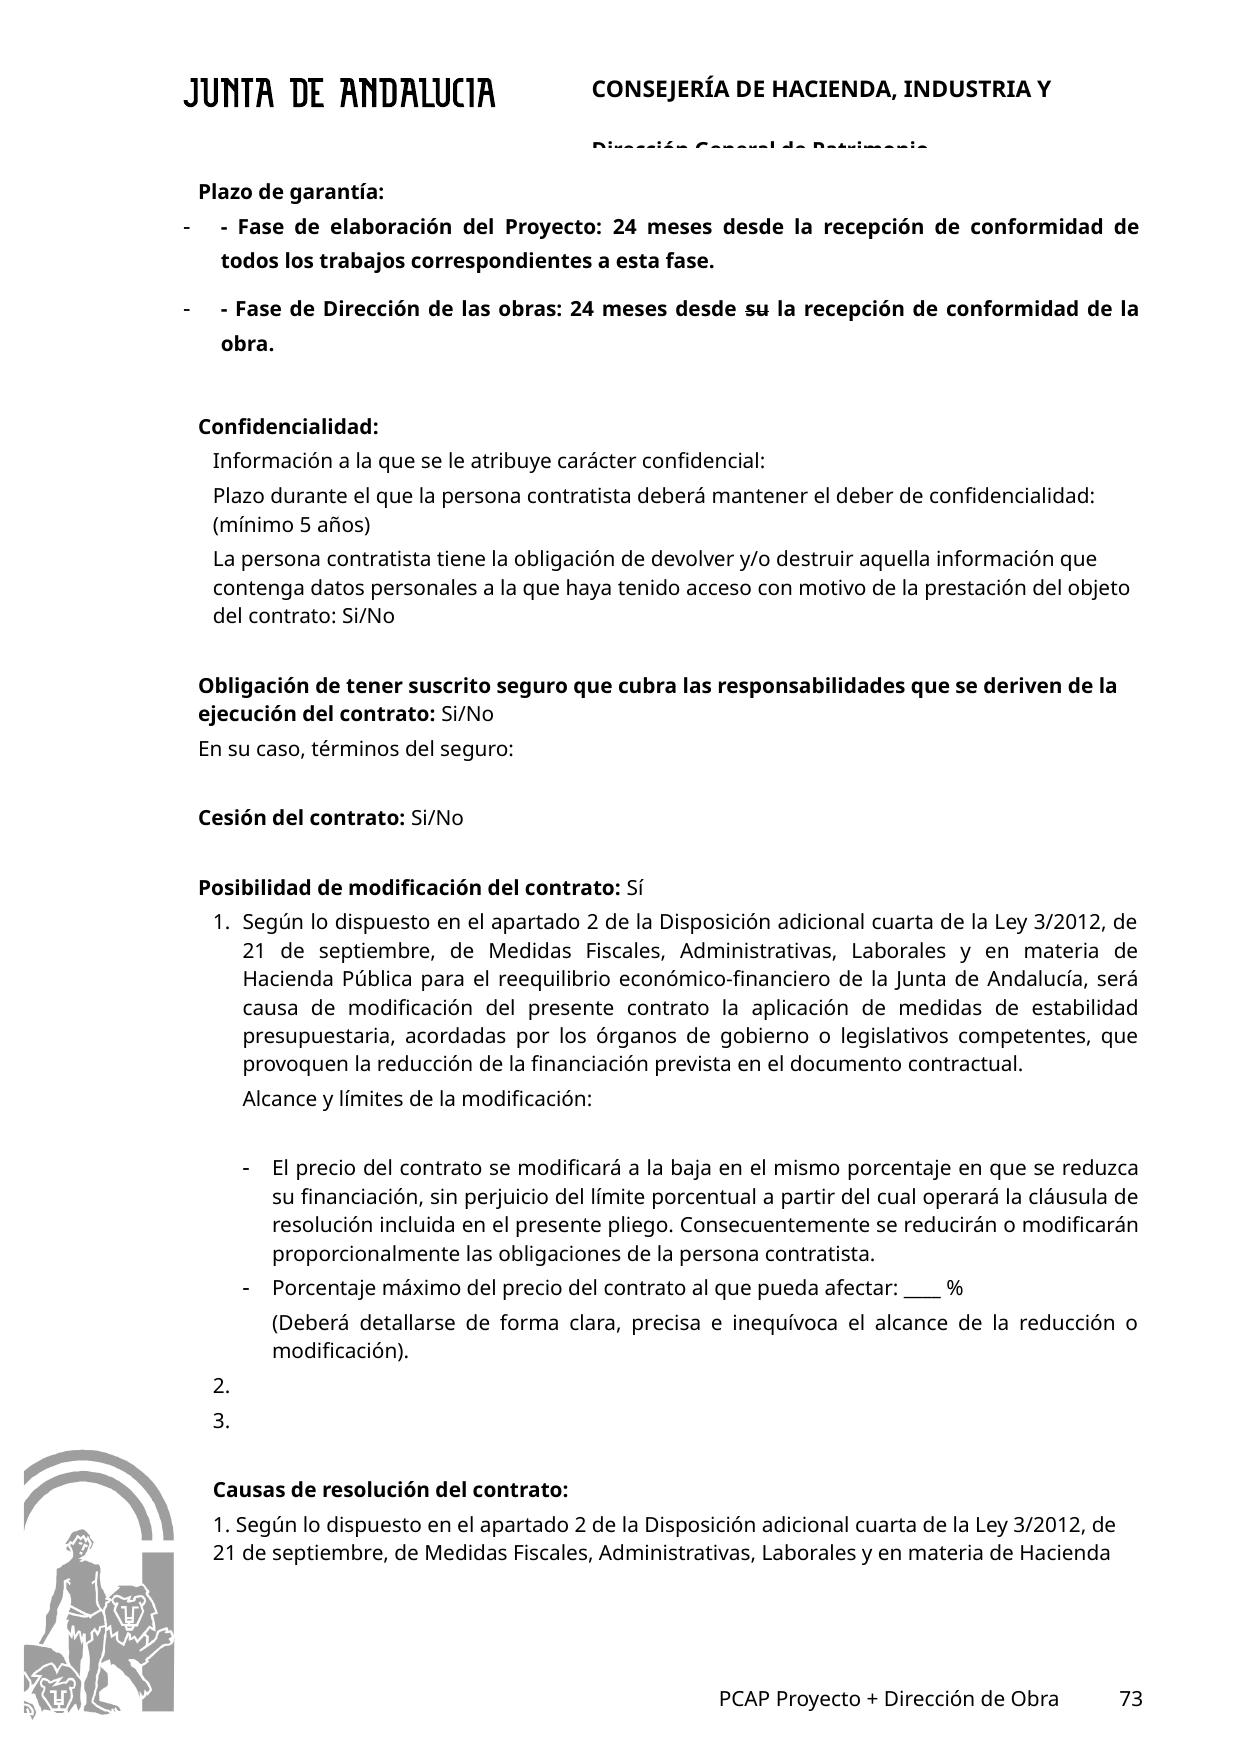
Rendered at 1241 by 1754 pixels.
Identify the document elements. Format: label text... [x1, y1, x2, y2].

text (Deberá detallarse de forma clara, precisa e inequívoca el alcance de la reducción o modificación). [272, 1308, 1140, 1365]
text Plazo de garantía: [198, 177, 1140, 206]
list - Fase de elaboración del Proyecto: 24 meses desde la recepción de conformidad de todos los trabajos correspondientes a esta fase. [183, 212, 1140, 274]
text Confidencialidad: [198, 412, 1140, 440]
text 1. Según lo dispuesto en el apartado 2 de la Disposición adicional cuarta de la Ley 3/2012, de 21 de septiembre, de Medidas Fiscales, Administrativas, Laborales y en materia de Hacienda [213, 1510, 1140, 1567]
list Según lo dispuesto en el apartado 2 de la Disposición adicional cuarta de la Ley 3/2012, de 21 de septiembre, de Medidas Fiscales, Administrativas, Laborales y en materia de Hacienda Pública para el reequilibrio económico-financiero de la Junta de Andalucía, será causa de modificación del presente contrato la aplicación de medidas de estabilidad presupuestaria, acordadas por los órganos de gobierno o legislativos competentes, que provoquen la reducción de la financiación prevista en el documento contractual. [213, 907, 1140, 1078]
text La persona contratista tiene la obligación de devolver y/o destruir aquella información que contenga datos personales a la que haya tenido acceso con motivo de la prestación del objeto del contrato: Si/No [213, 544, 1140, 630]
text Causas de resolución del contrato: [213, 1475, 1140, 1504]
text En su caso, términos del seguro: [198, 734, 1140, 762]
text Alcance y límites de la modificación: [242, 1084, 1140, 1113]
text Plazo durante el que la persona contratista deberá mantener el deber de confidencialidad: (mínimo 5 años) [213, 481, 1140, 538]
list - Fase de Dirección de las obras: 24 meses desde su la recepción de conformidad de la obra. [183, 294, 1140, 357]
text Posibilidad de modificación del contrato: Sí [198, 873, 1140, 901]
text Información a la que se le atribuye carácter confidencial: [213, 447, 1140, 475]
list El precio del contrato se modificará a la baja en el mismo porcentaje en que se reduzca su financiación, sin perjuicio del límite porcentual a partir del cual operará la cláusula de resolución incluida en el presente pliego. Consecuentemente se reducirán o modificarán proporcionalmente las obligaciones de la persona contratista. [242, 1153, 1140, 1267]
text Cesión del contrato: Si/No [198, 803, 1140, 832]
text Obligación de tener suscrito seguro que cubra las responsabilidades que se deriven de la ejecución del contrato: Si/No [198, 671, 1140, 728]
list Porcentaje máximo del precio del contrato al que pueda afectar: ____ % [242, 1273, 1140, 1302]
